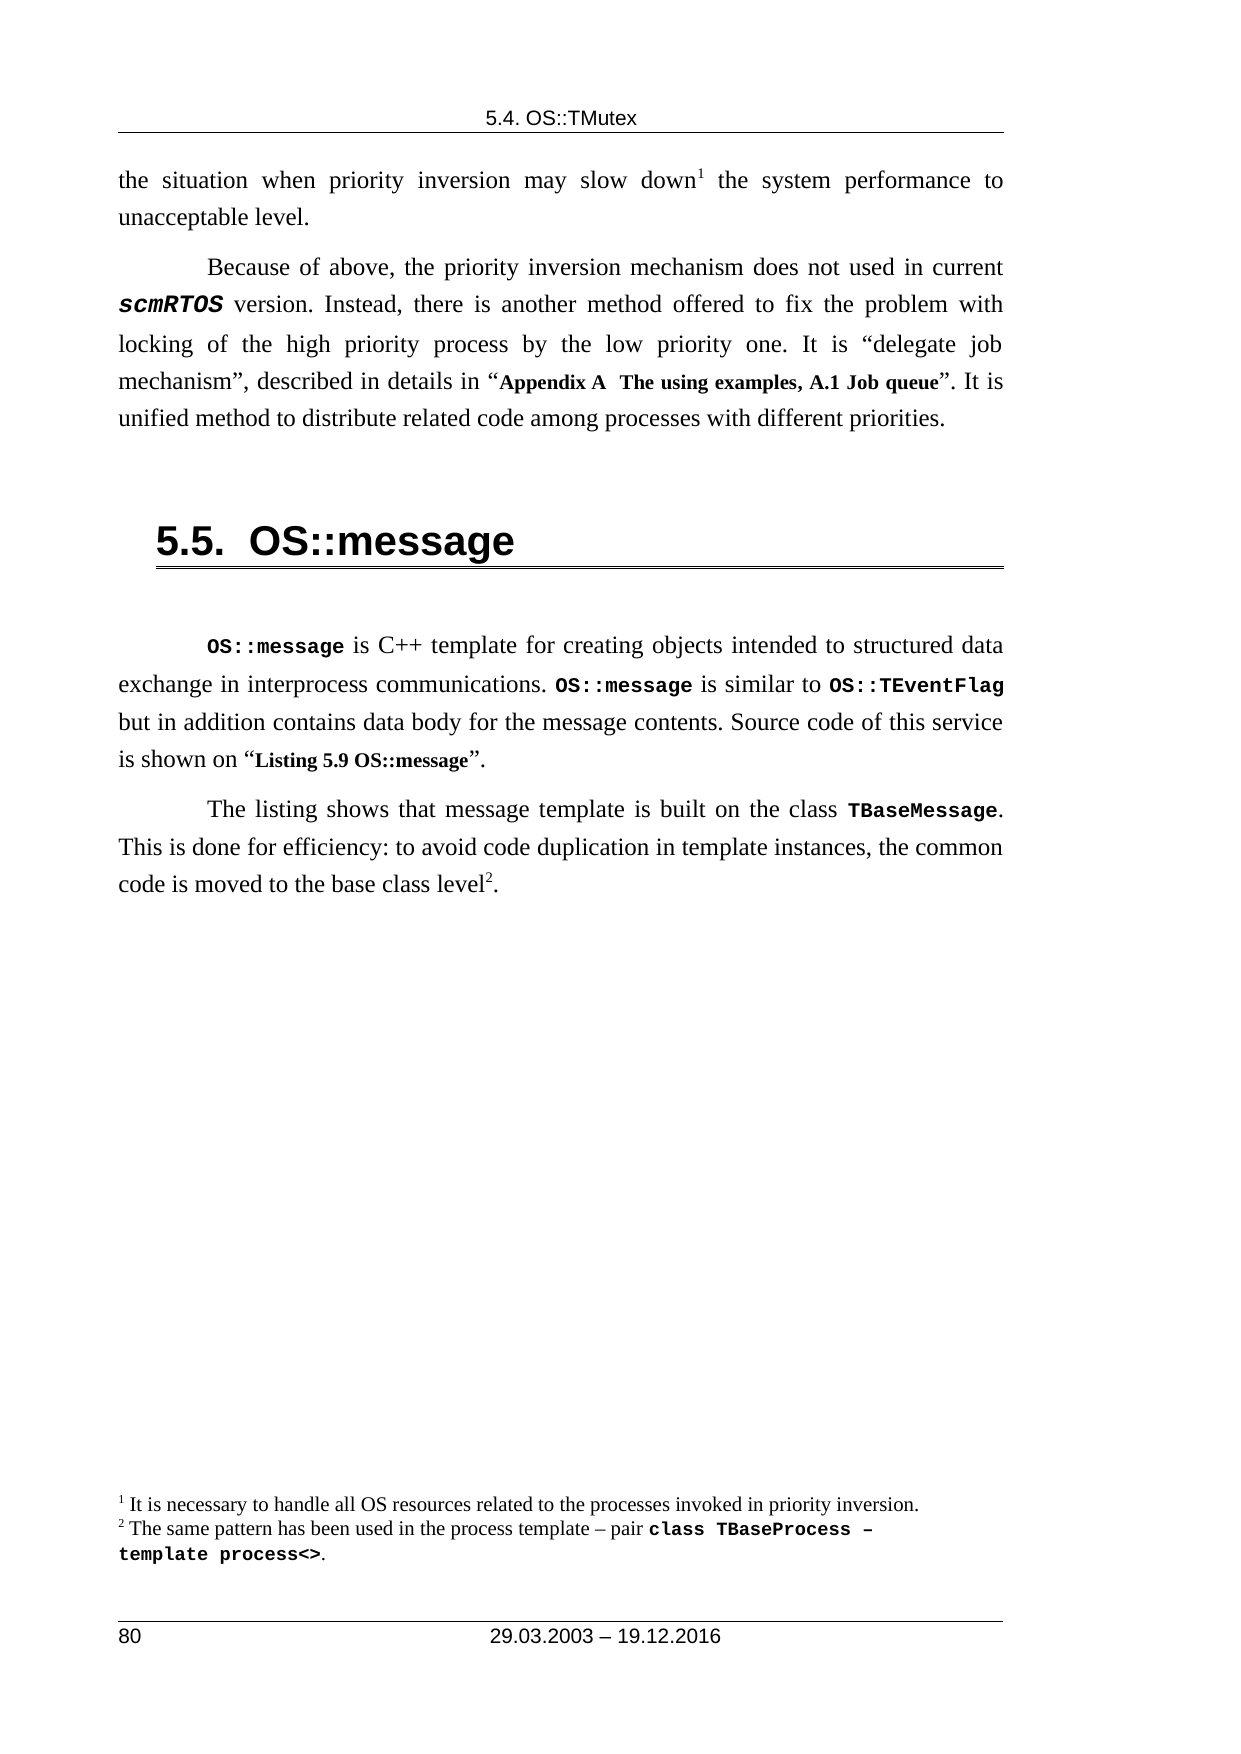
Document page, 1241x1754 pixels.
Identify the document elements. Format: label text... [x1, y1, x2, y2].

text the situation when priority inversion may slow down the system performance to unacceptable level. [118, 165, 1004, 231]
text OS::message is C++ template for creating objects intended to structured data exchange in interprocess communications. OS::message is similar to OS::TEventFlag but in addition contains data body for the message contents. Source code of this service is shown on “Listing 5.9 OS::message”. [118, 631, 1004, 773]
text The listing shows that message template is built on the class TBaseMessage. This is done for efficiency: to avoid code duplication in template instances, the common code is moved to the base class level. [118, 794, 1004, 898]
text It is necessary to handle all OS resources related to the processes invoked in priority inversion. [118, 1492, 1004, 1516]
text The same pattern has been used in the process template – pair class TBaseProcess – template process<>. [118, 1516, 1004, 1566]
text Because of above, the priority inversion mechanism does not used in current scmRTOS version. Instead, there is another method offered to fix the problem with locking of the high priority process by the low priority one. It is “delegate job mechanism”, described in details in “Appendix A ​ The using examples, A.1 Job queue”. It is unified method to distribute related code among processes with different priorities. [118, 252, 1004, 432]
subtitle OS::message [156, 516, 1004, 566]
